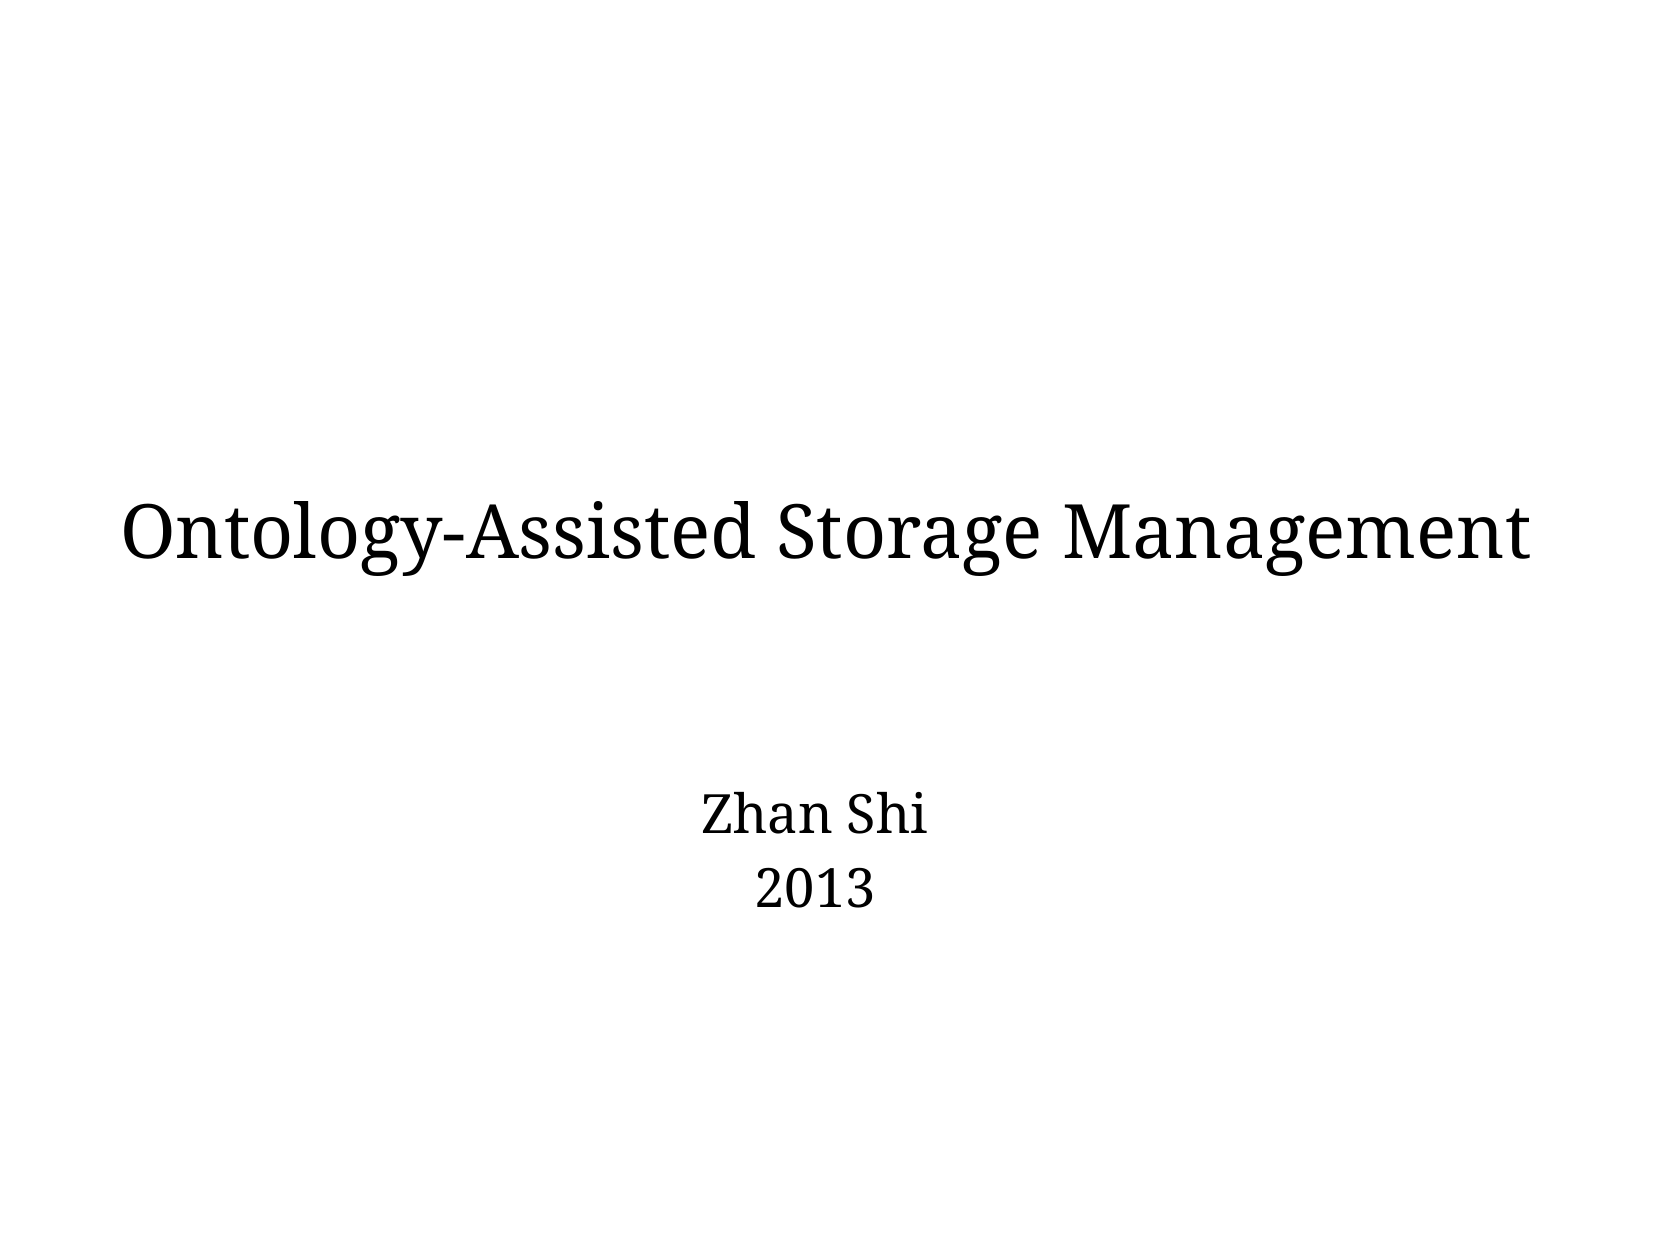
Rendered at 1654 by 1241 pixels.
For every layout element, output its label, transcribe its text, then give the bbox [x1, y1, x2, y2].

text_box Zhan Shi 2013 [448, 767, 1182, 916]
subtitle Ontology-Assisted Storage Management [82, 49, 1571, 1010]
